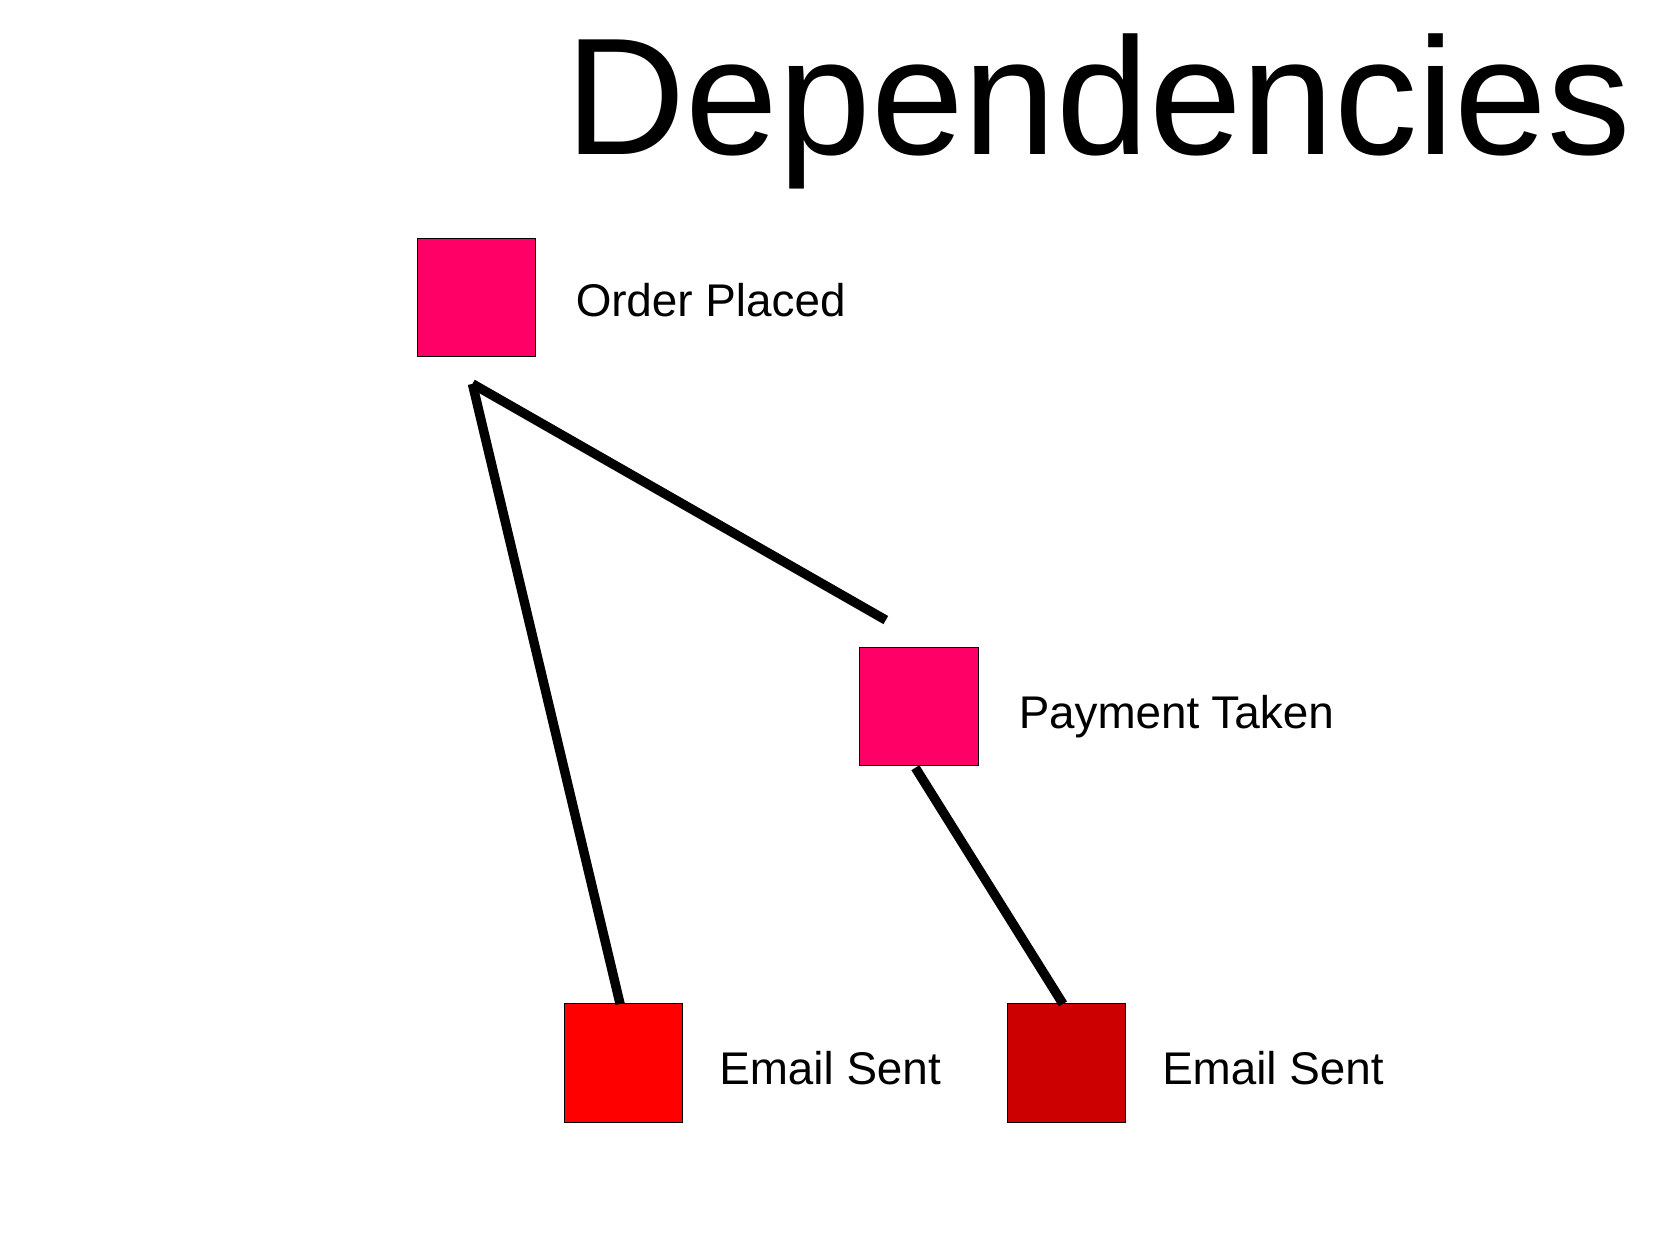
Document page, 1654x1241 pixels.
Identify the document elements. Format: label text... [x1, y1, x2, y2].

text_box Payment Taken [1003, 679, 1349, 797]
text_box Email Sent [704, 1035, 956, 1154]
text_box Dependencies [354, 0, 1654, 384]
text_box Email Sent [1147, 1035, 1399, 1154]
text_box [564, 1003, 683, 1123]
text_box [417, 238, 536, 357]
text_box [859, 647, 979, 766]
text_box Order Placed [561, 267, 861, 386]
text_box [1007, 1003, 1126, 1123]
